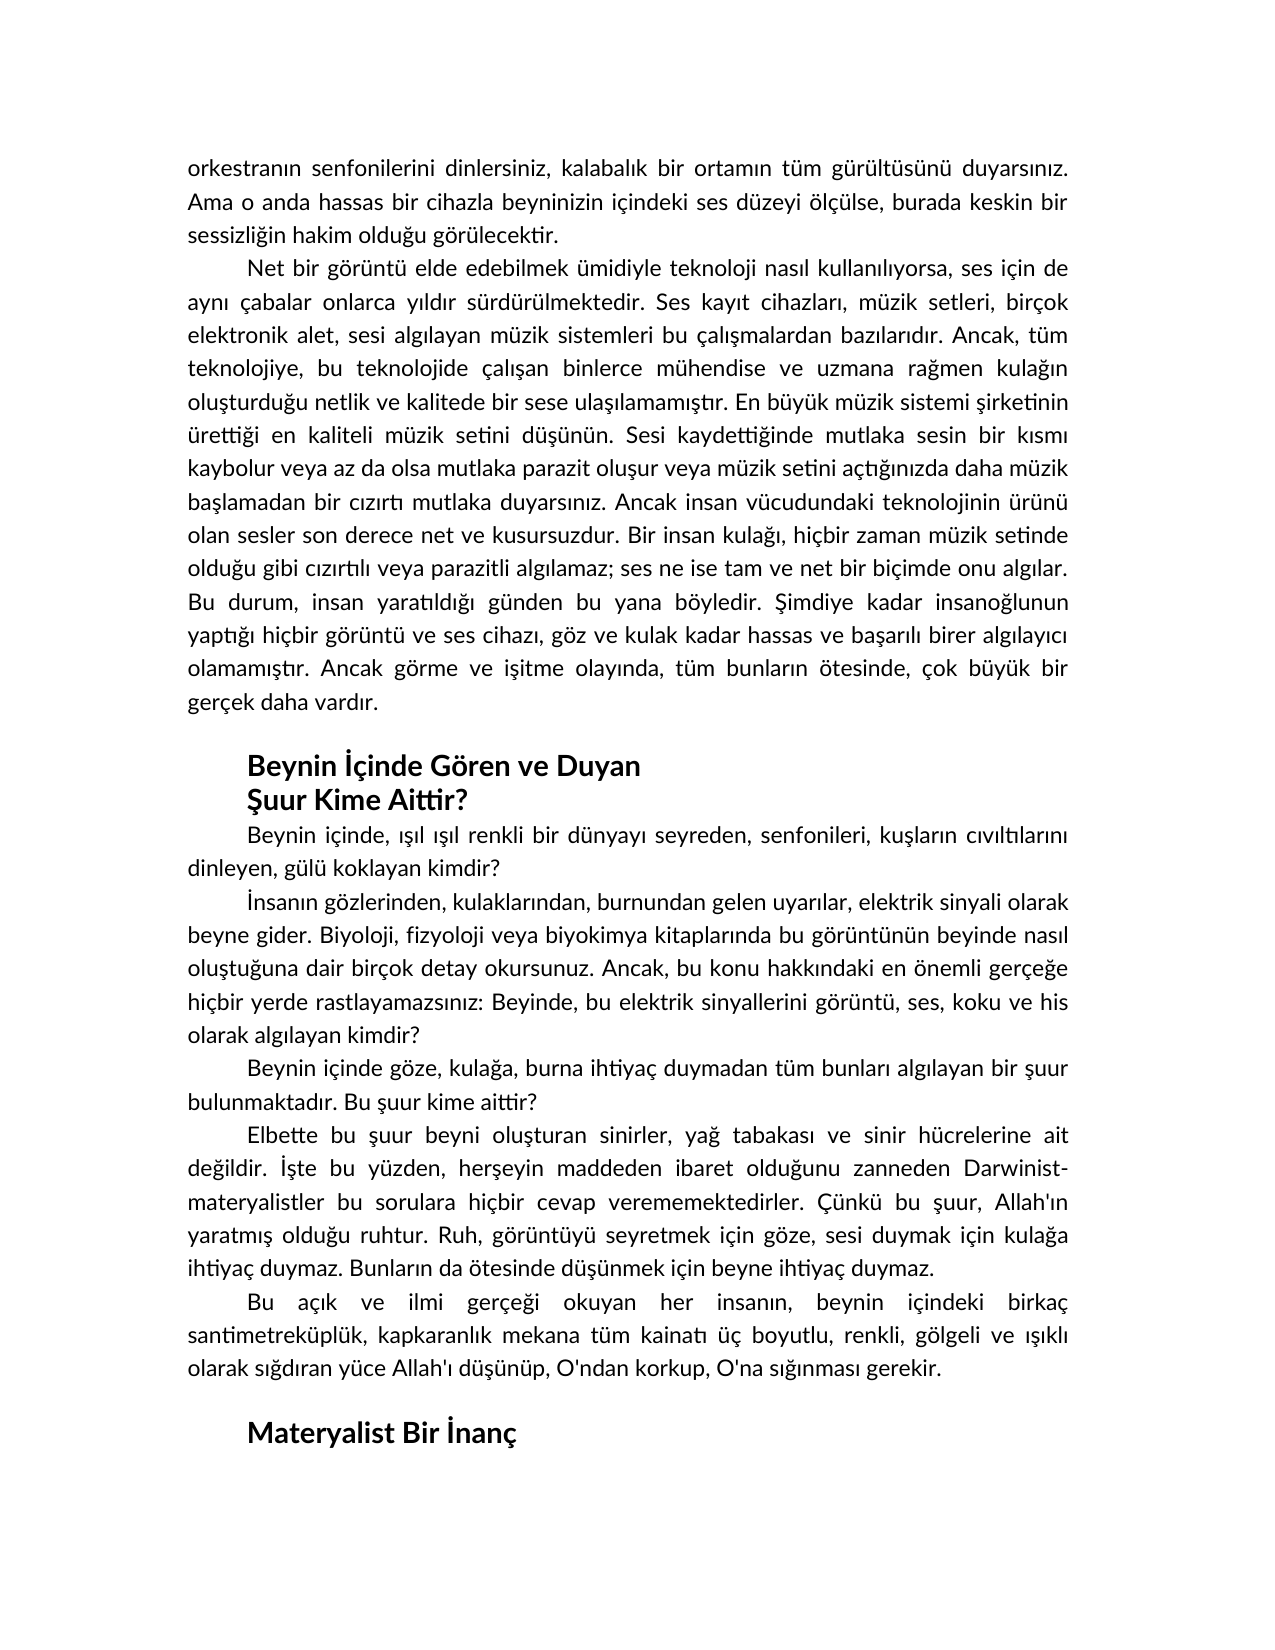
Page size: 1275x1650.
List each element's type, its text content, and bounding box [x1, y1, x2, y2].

text Net bir görüntü elde edebilmek ümidiyle teknoloji nasıl kullanılıyorsa, ses için de aynı çabalar onlarca yıldır sürdürülmektedir. Ses kayıt cihazları, müzik setleri, birçok elektronik alet, sesi algılayan müzik sistemleri bu çalışmalardan bazılarıdır. Ancak, tüm teknolojiye, bu teknolojide çalışan binlerce mühendise ve uzmana rağmen kulağın oluşturduğu netlik ve kalitede bir sese ulaşılamamıştır. En büyük müzik sistemi şirketinin ürettiği en kaliteli müzik setini düşünün. Sesi kaydettiğinde mutlaka sesin bir kısmı kaybolur veya az da olsa mutlaka parazit oluşur veya müzik setini açtığınızda daha müzik başlamadan bir cızırtı mutlaka duyarsınız. Ancak insan vücudundaki teknolojinin ürünü olan sesler son derece net ve kusursuzdur. Bir insan kulağı, hiçbir zaman müzik setinde olduğu gibi cızırtılı veya parazitli algılamaz; ses ne ise tam ve net bir biçimde onu algılar. Bu durum, insan yaratıldığı günden bu yana böyledir. Şimdiye kadar insanoğlunun yaptığı hiçbir görüntü ve ses cihazı, göz ve kulak kadar hassas ve başarılı birer algılayıcı olamamıştır. Ancak görme ve işitme olayında, tüm bunların ötesinde, çok büyük bir gerçek daha vardır. [187, 250, 1070, 717]
text orkestranın senfonilerini dinlersiniz, kalabalık bir ortamın tüm gürültüsünü duyarsınız. Ama o anda hassas bir cihazla beyninizin içindeki ses düzeyi ölçülse, burada keskin bir sessizliğin hakim olduğu görülecektir. [187, 150, 1070, 250]
text Elbette bu şuur beyni oluşturan sinirler, yağ tabakası ve sinir hücrelerine ait değildir. İşte bu yüzden, herşeyin maddeden ibaret olduğunu zanneden Darwinist-materyalistler bu sorulara hiçbir cevap verememektedirler. Çünkü bu şuur, Allah'ın yaratmış olduğu ruhtur. Ruh, görüntüyü seyretmek için göze, sesi duymak için kulağa ihtiyaç duymaz. Bunların da ötesinde düşünmek için beyne ihtiyaç duymaz. [187, 1117, 1070, 1283]
text Beynin içinde göze, kulağa, burna ihtiyaç duymadan tüm bunları algılayan bir şuur bulunmaktadır. Bu şuur kime aittir? [187, 1050, 1070, 1117]
text İnsanın gözlerinden, kulaklarından, burnundan gelen uyarılar, elektrik sinyali olarak beyne gider. Biyoloji, fizyoloji veya biyokimya kitaplarında bu görüntünün beyinde nasıl oluştuğuna dair birçok detay okursunuz. Ancak, bu konu hakkındaki en önemli gerçeğe hiçbir yerde rastlayamazsınız: Beyinde, bu elektrik sinyallerini görüntü, ses, koku ve his olarak algılayan kimdir? [187, 883, 1070, 1050]
text Beynin İçinde Gören ve Duyan [187, 750, 1070, 783]
text Beynin içinde, ışıl ışıl renkli bir dünyayı seyreden, senfonileri, kuşların cıvıltılarını dinleyen, gülü koklayan kimdir? [187, 817, 1070, 883]
text Materyalist Bir İnanç [187, 1417, 1070, 1450]
text Bu açık ve ilmi gerçeği okuyan her insanın, beynin içindeki birkaç santimetreküplük, kapkaranlık mekana tüm kainatı üç boyutlu, renkli, gölgeli ve ışıklı olarak sığdıran yüce Allah'ı düşünüp, O'ndan korkup, O'na sığınması gerekir. [187, 1283, 1070, 1383]
text Şuur Kime Aittir? [187, 783, 1070, 817]
